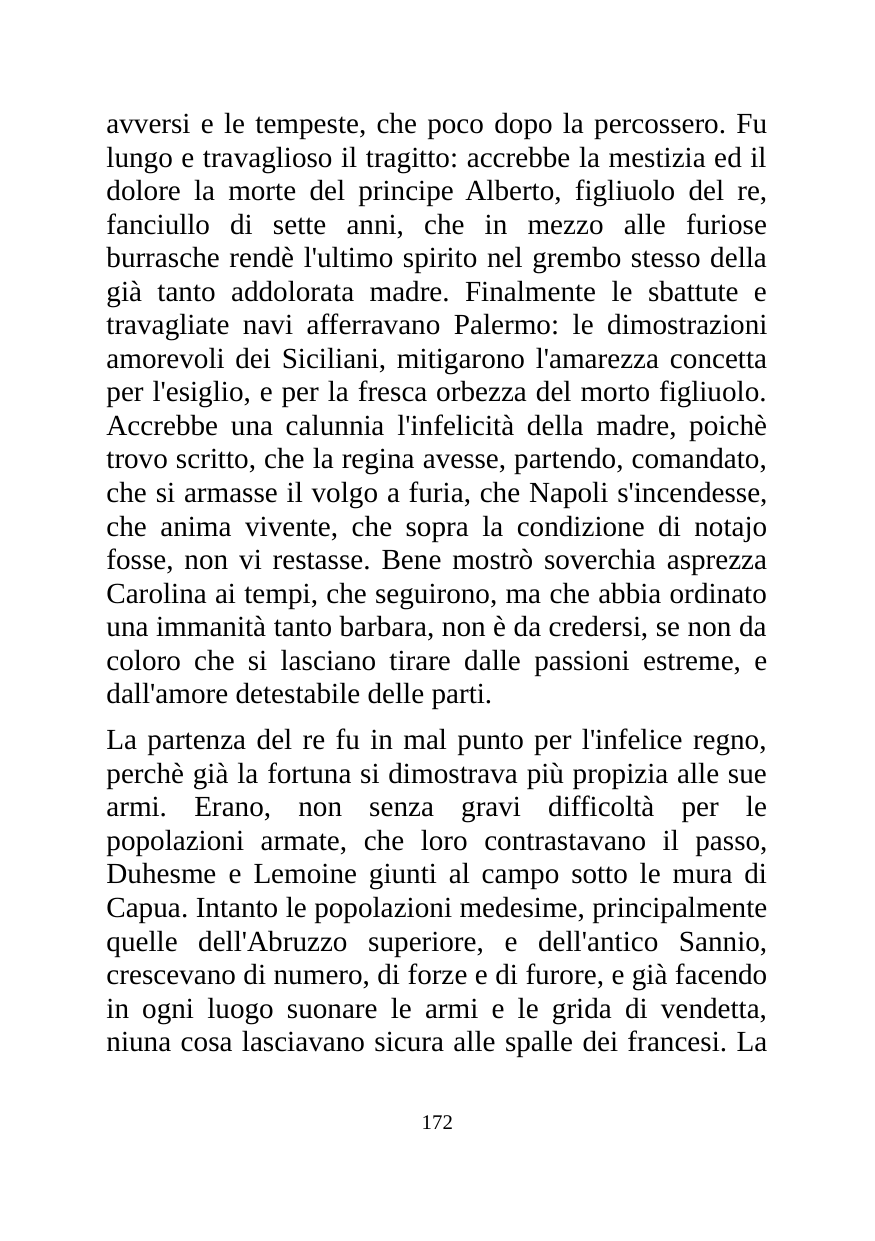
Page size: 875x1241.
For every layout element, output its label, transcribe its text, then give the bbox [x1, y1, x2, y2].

text avversi e le tempeste, che poco dopo la percossero. Fu lungo e travaglioso il tragitto: accrebbe la mestizia ed il dolore la morte del principe Alberto, figliuolo del re, fanciullo di sette anni, che in mezzo alle furiose burrasche rendè l'ultimo spirito nel grembo stesso della già tanto addolorata madre. Finalmente le sbattute e travagliate navi afferravano Palermo: le dimostrazioni amorevoli dei Siciliani, mitigarono l'amarezza concetta per l'esiglio, e per la fresca orbezza del morto figliuolo. Accrebbe una calunnia l'infelicità della madre, poichè trovo scritto, che la regina avesse, partendo, comandato, che si armasse il volgo a furia, che Napoli s'incendesse, che anima vivente, che sopra la condizione di notajo fosse, non vi restasse. Bene mostrò soverchia asprezza Carolina ai tempi, che seguirono, ma che abbia ordinato una immanità tanto barbara, non è da credersi, se non da coloro che si lasciano tirare dalle passioni estreme, e dall'amore detestabile delle parti. [106, 106, 768, 710]
text La partenza del re fu in mal punto per l'infelice regno, perchè già la fortuna si dimostrava più propizia alle sue armi. Erano, non senza gravi difficoltà per le popolazioni armate, che loro contrastavano il passo, Duhesme e Lemoine giunti al campo sotto le mura di Capua. Intanto le popolazioni medesime, principalmente quelle dell'Abruzzo superiore, e dell'antico Sannio, crescevano di numero, di forze e di furore, e già facendo in ogni luogo suonare le armi e le grida di vendetta, niuna cosa lasciavano sicura alle spalle dei francesi. La [106, 722, 768, 1058]
